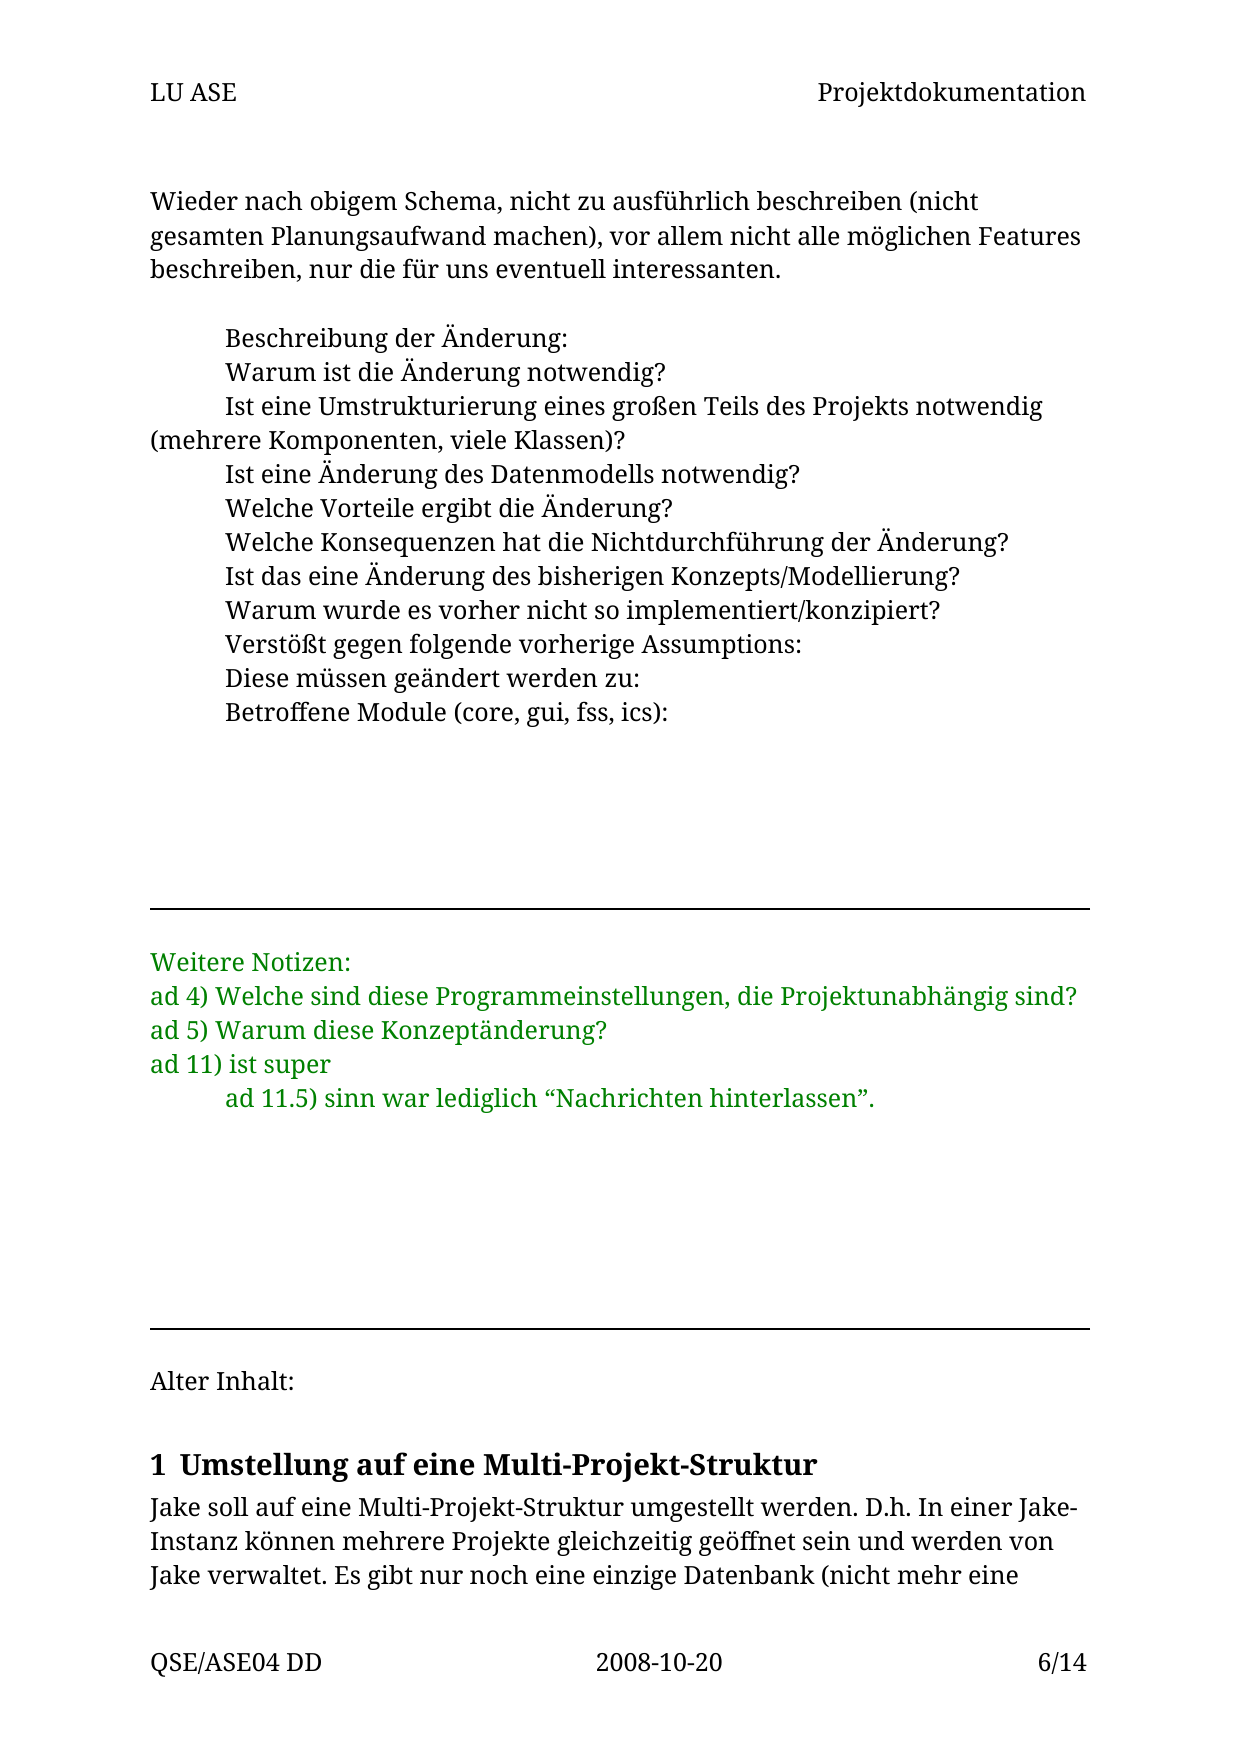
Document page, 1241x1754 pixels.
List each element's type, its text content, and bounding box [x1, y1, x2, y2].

text Weitere Notizen: [150, 944, 1090, 978]
text ad 5) Warum diese Konzeptänderung? [150, 1012, 1090, 1046]
text Ist eine Änderung des Datenmodells notwendig? [150, 457, 1090, 491]
text ad 4) Welche sind diese Programmeinstellungen, die Projektunabhängig sind? [150, 978, 1090, 1012]
text ad 11.5) sinn war lediglich “Nachrichten hinterlassen”. [150, 1081, 1090, 1114]
text Ist das eine Änderung des bisherigen Konzepts/Modellierung? [150, 559, 1090, 593]
text Jake soll auf eine Multi-Projekt-Struktur umgestellt werden. D.h. In einer Jake-Instanz können mehrere Projekte gleichzeitig geöffnet sein und werden von Jake verwaltet. Es gibt nur noch eine einzige Datenbank (nicht mehr eine [150, 1490, 1090, 1592]
text Betroffene Module (core, gui, fss, ics): [150, 695, 1090, 729]
subtitle Umstellung auf eine Multi-Projekt-Struktur [150, 1444, 1090, 1483]
text Ist eine Umstrukturierung eines großen Teils des Projekts notwendig (mehrere Komponenten, viele Klassen)? [150, 388, 1090, 457]
text Beschreibung der Änderung: [150, 320, 1090, 354]
text Alter Inhalt: [150, 1364, 1090, 1398]
text Verstößt gegen folgende vorherige Assumptions: [150, 627, 1090, 661]
text ad 11) ist super [150, 1046, 1090, 1081]
text Welche Konsequenzen hat die Nichtdurchführung der Änderung? [150, 525, 1090, 559]
text Wieder nach obigem Schema, nicht zu ausführlich beschreiben (nicht gesamten Planungsaufwand machen), vor allem nicht alle möglichen Features beschreiben, nur die für uns eventuell interessanten. [150, 184, 1090, 286]
text Welche Vorteile ergibt die Änderung? [150, 491, 1090, 525]
text Warum wurde es vorher nicht so implementiert/konzipiert? [150, 593, 1090, 627]
text Warum ist die Änderung notwendig? [150, 354, 1090, 388]
text Diese müssen geändert werden zu: [150, 661, 1090, 695]
